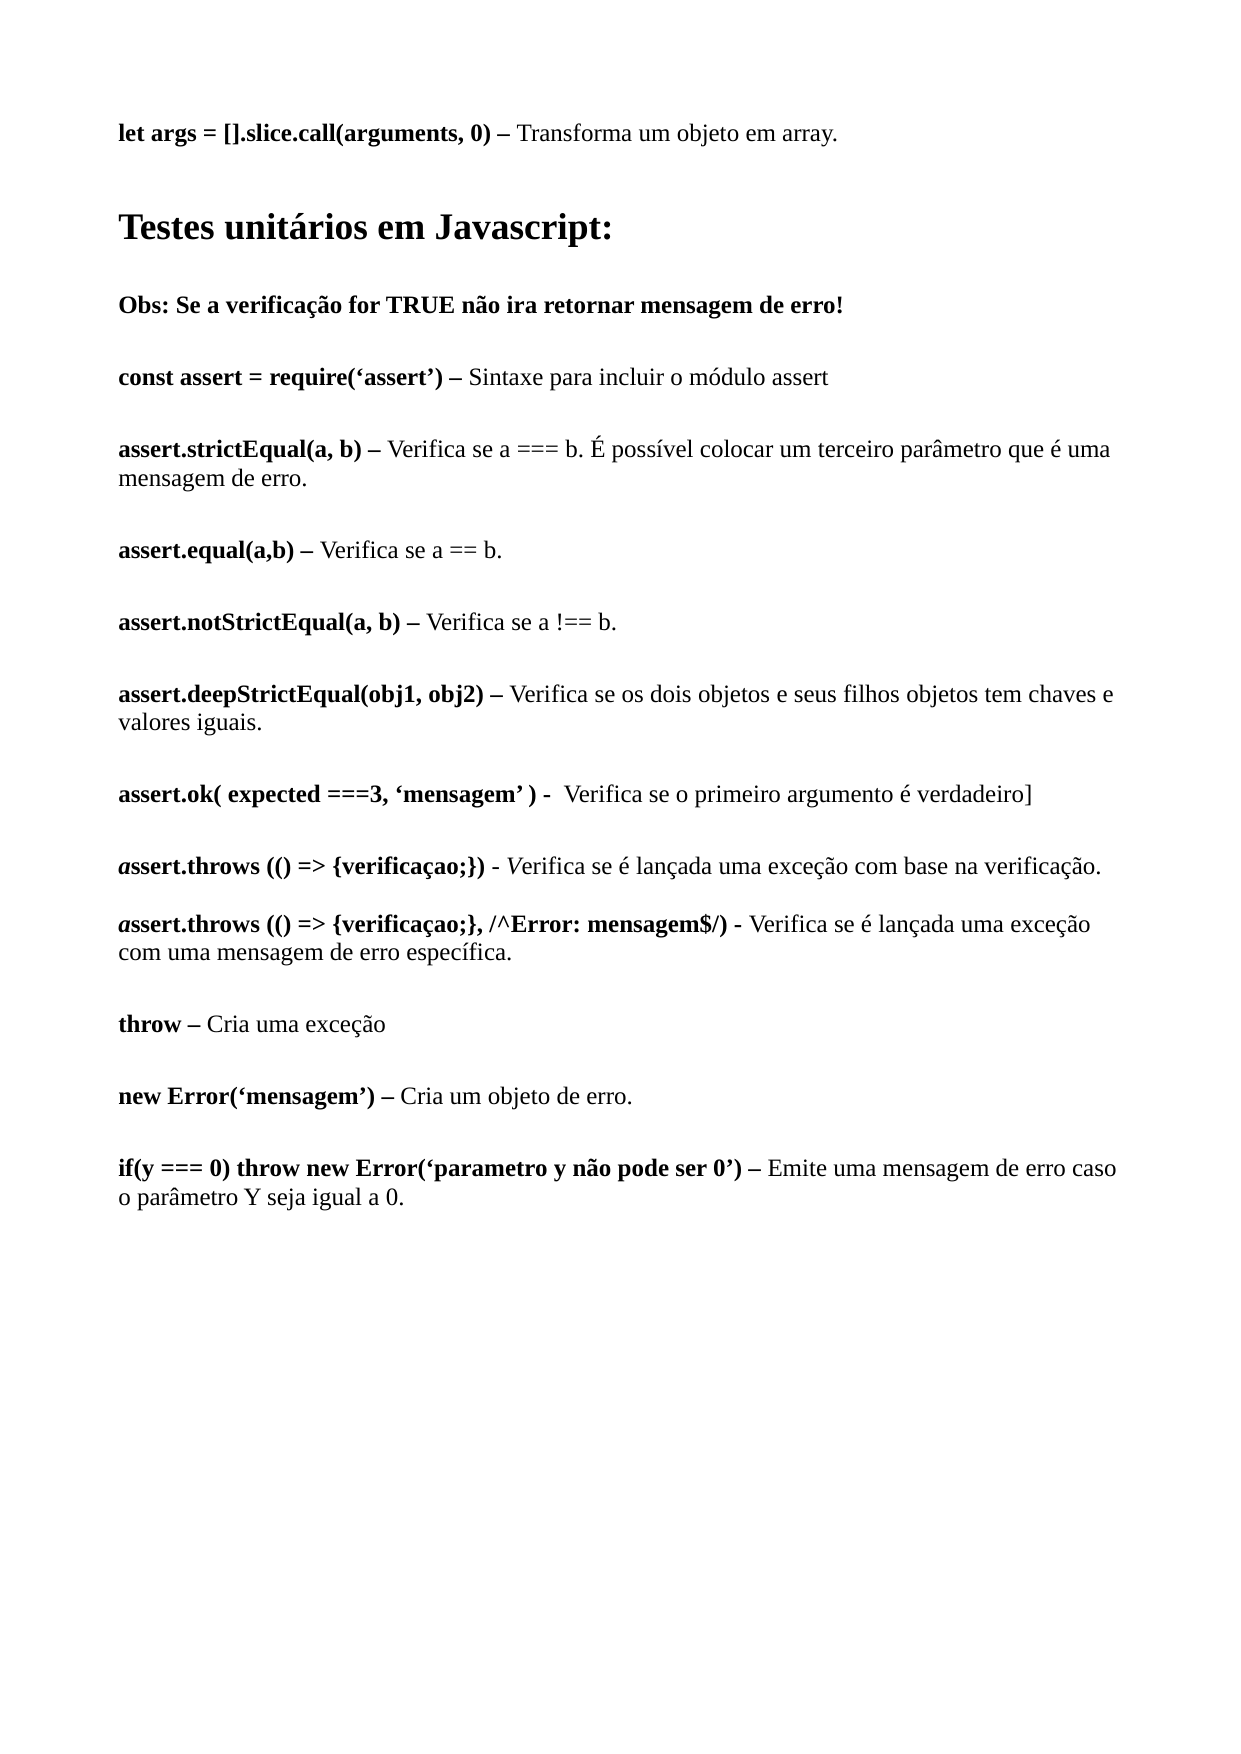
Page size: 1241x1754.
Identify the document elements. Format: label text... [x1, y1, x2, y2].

text assert.equal(a,b) – Verifica se a == b. [118, 535, 1122, 564]
text if(y === 0) throw new Error(‘parametro y não pode ser 0’) – Emite uma mensagem de erro caso o parâmetro Y seja igual a 0. [118, 1153, 1122, 1211]
text assert.notStrictEqual(a, b) – Verifica se a !== b. [118, 607, 1122, 636]
text throw – Cria uma exceção [118, 1009, 1122, 1038]
text new Error(‘mensagem’) – Cria um objeto de erro. [118, 1081, 1122, 1110]
text Testes unitários em Javascript: [118, 204, 1122, 247]
text Obs: Se a verificação for TRUE não ira retornar mensagem de erro! [118, 291, 1122, 319]
text const assert = require(‘assert’) – Sintaxe para incluir o módulo assert [118, 362, 1122, 391]
text let args = [].slice.call(arguments, 0) – Transforma um objeto em array. [118, 118, 1122, 147]
text assert.throws (() => {verificaçao;}, /^Error: mensagem$/) - Verifica se é lançada uma exceção com uma mensagem de erro específica. [118, 909, 1122, 966]
text assert.ok( expected ===3, ‘mensagem’ ) - Verifica se o primeiro argumento é verdadeiro] [118, 779, 1122, 808]
text assert.throws (() => {verificaçao;}) - Verifica se é lançada uma exceção com base na verificação. [118, 851, 1122, 880]
text assert.strictEqual(a, b) – Verifica se a === b. É possível colocar um terceiro parâmetro que é uma mensagem de erro. [118, 434, 1122, 492]
text assert.deepStrictEqual(obj1, obj2) – Verifica se os dois objetos e seus filhos objetos tem chaves e valores iguais. [118, 679, 1122, 736]
